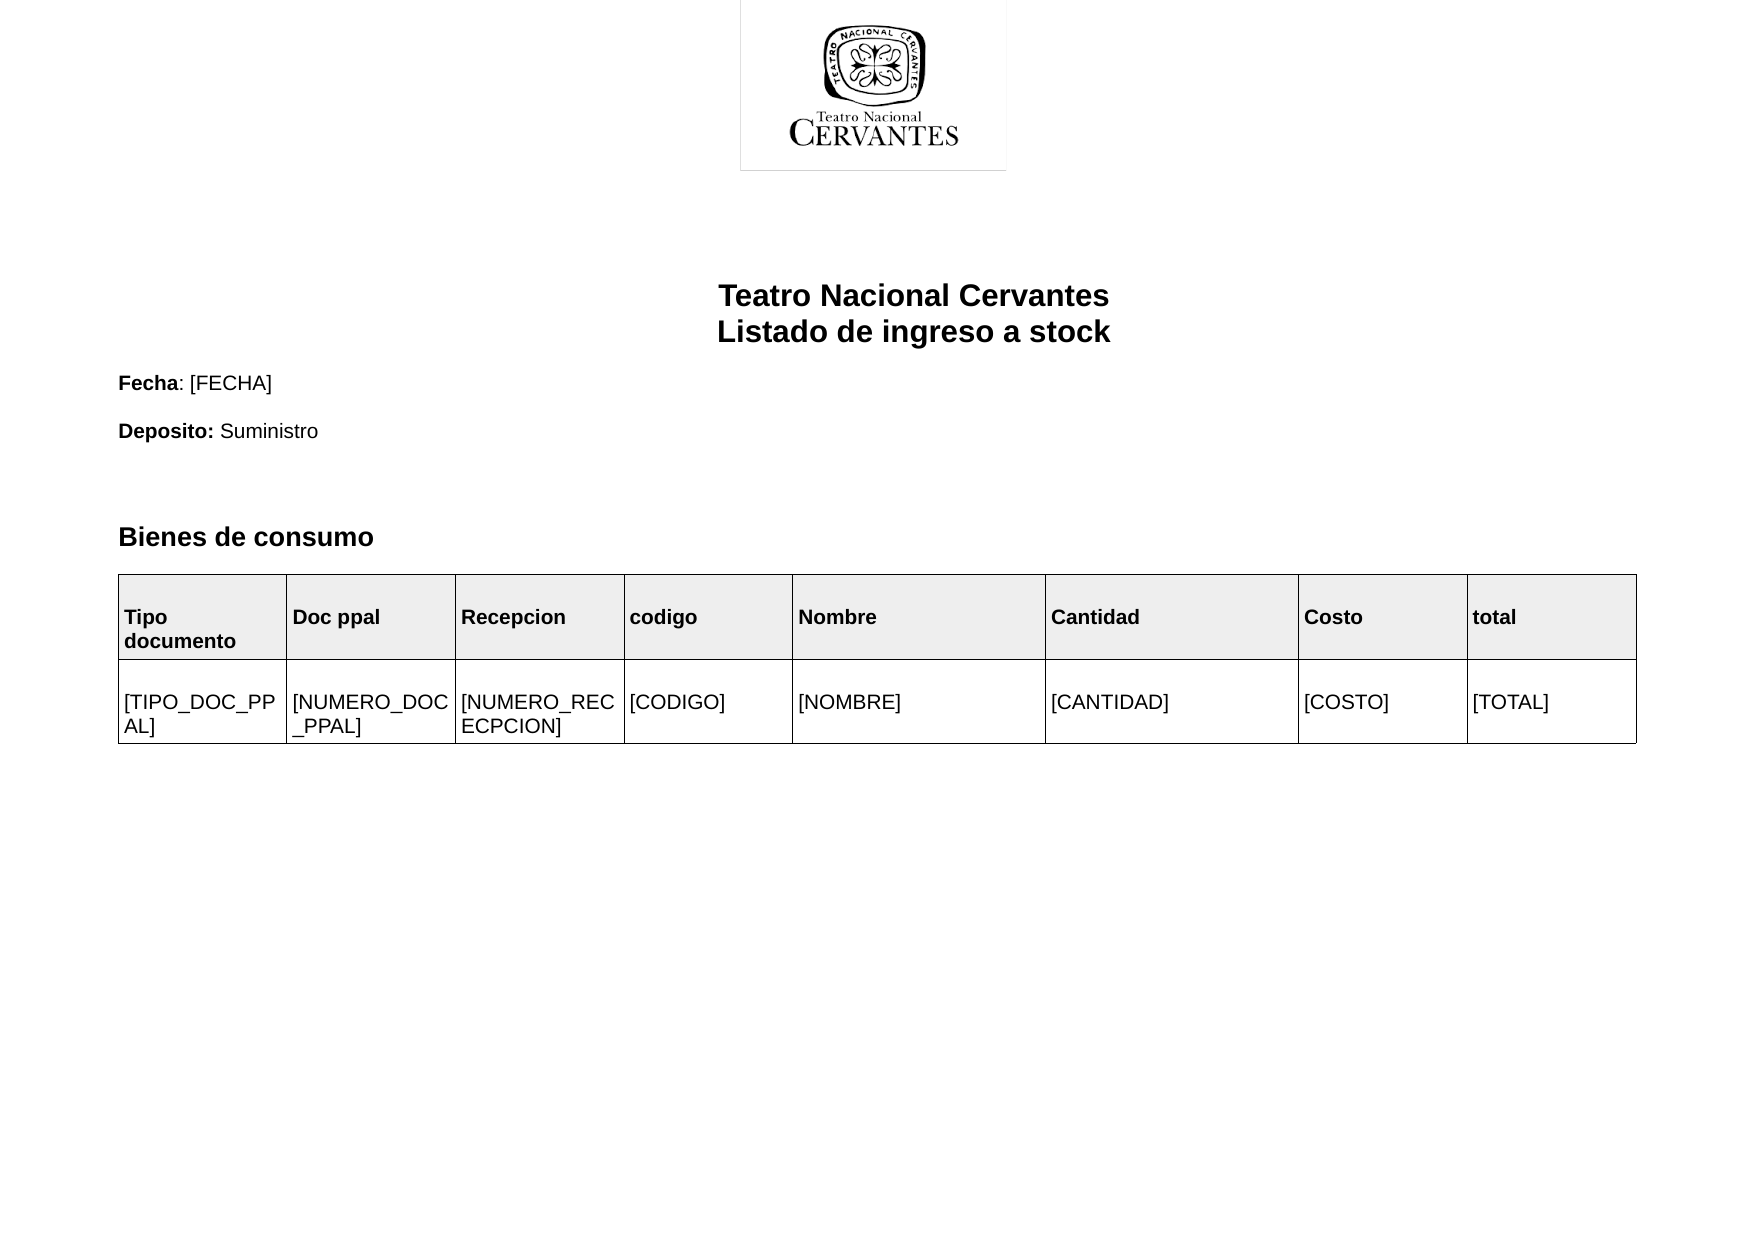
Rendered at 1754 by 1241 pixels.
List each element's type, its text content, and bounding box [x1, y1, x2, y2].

table_cell [TIPO_DOC_PPAL] [119, 660, 286, 743]
table_header Tipo documento [119, 575, 286, 659]
table_header Cantidad [1046, 575, 1298, 659]
picture [740, 0, 1007, 171]
text Fecha: [FECHA] [118, 371, 1636, 394]
table_cell [TOTAL] [1468, 660, 1636, 743]
table_header codigo [625, 575, 792, 659]
text Deposito: Suministro [118, 419, 1636, 443]
text Listado de ingreso a stock [118, 313, 1636, 349]
table_cell [CODIGO] [625, 660, 792, 743]
table_header Recepcion [456, 575, 624, 659]
table_cell [CANTIDAD] [1046, 660, 1298, 743]
table_cell [NUMERO_DOC_PPAL] [287, 660, 455, 743]
table_cell [COSTO] [1299, 660, 1467, 743]
table_cell [NOMBRE] [793, 660, 1045, 743]
table_header Nombre [793, 575, 1045, 659]
table_cell [NUMERO_RECECPCION] [456, 660, 624, 743]
table_header Costo [1299, 575, 1467, 659]
text Teatro Nacional Cervantes [118, 277, 1636, 313]
text Bienes de consumo [118, 521, 1636, 553]
table_header Doc ppal [287, 575, 455, 659]
table_header total [1468, 575, 1636, 659]
